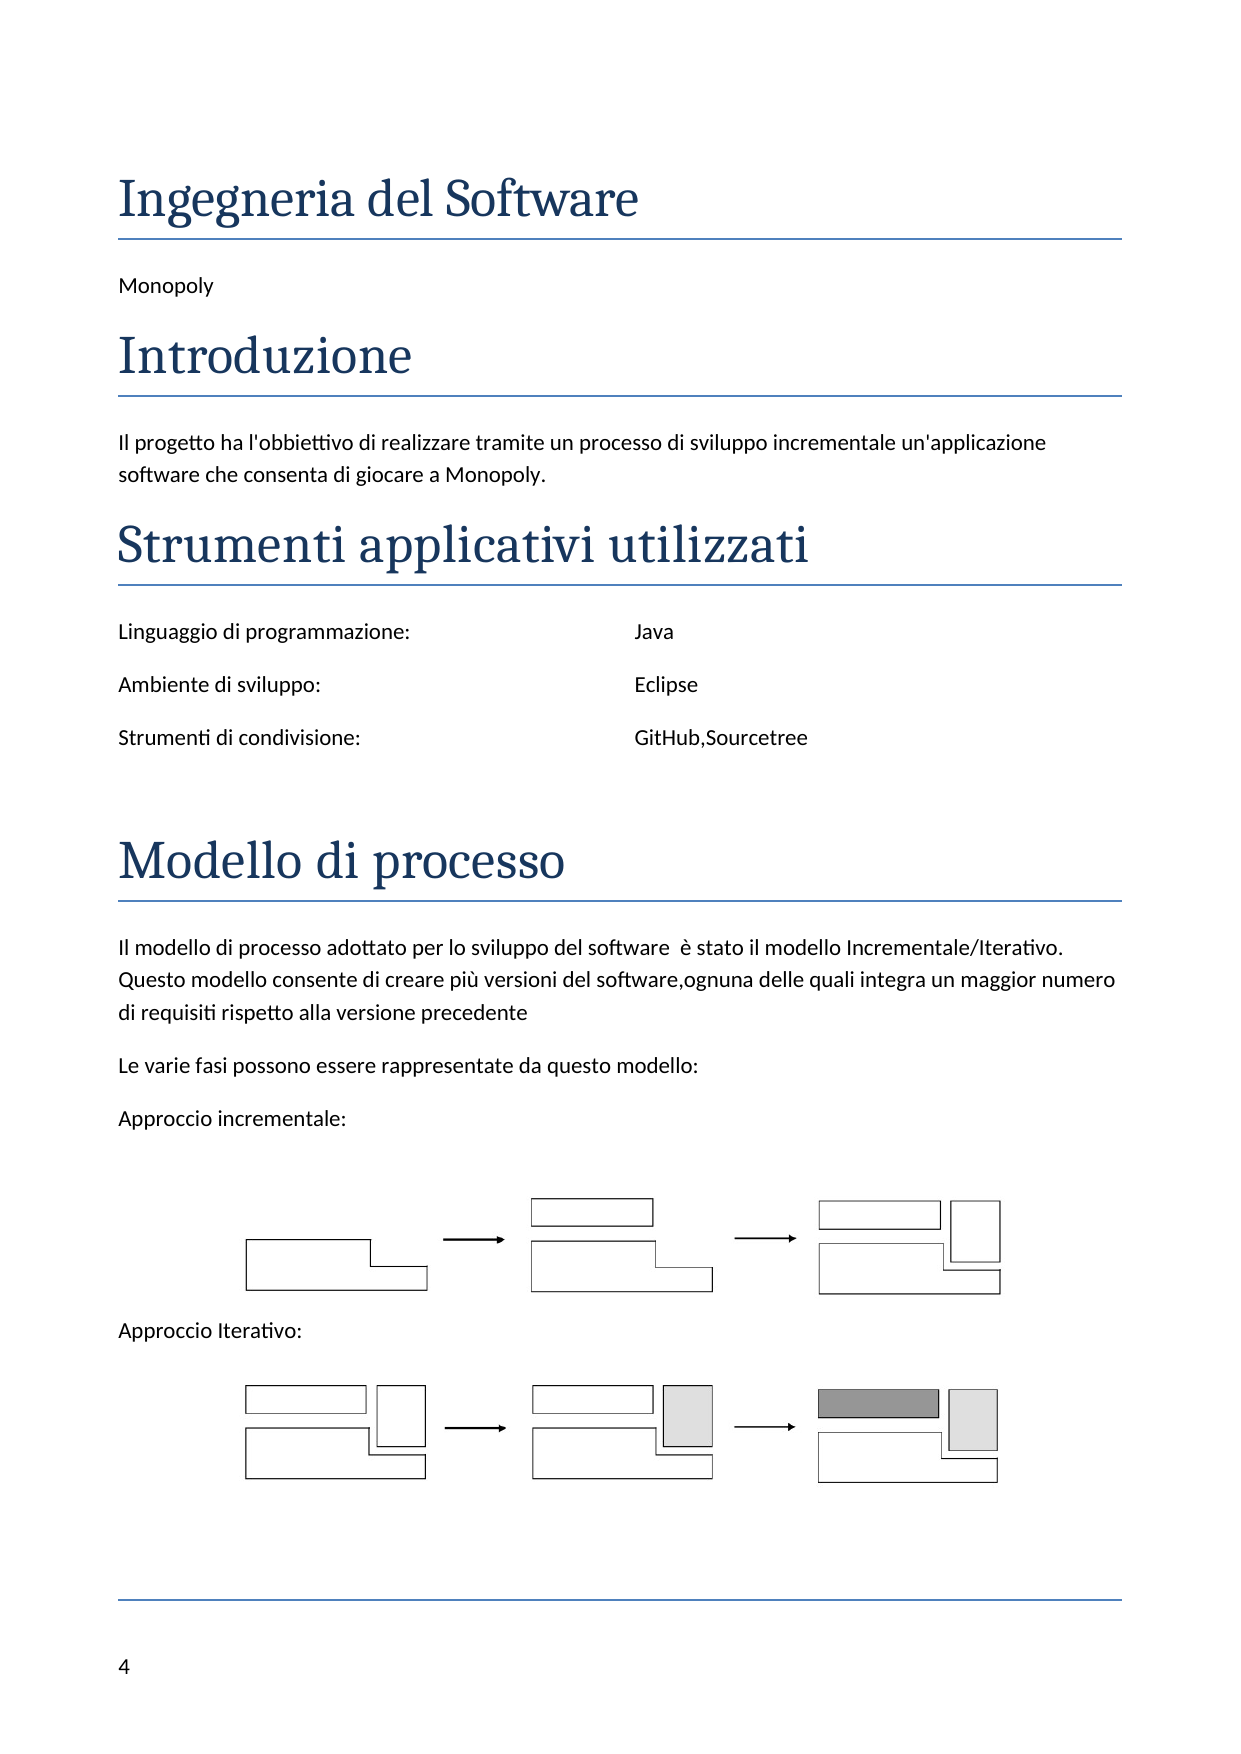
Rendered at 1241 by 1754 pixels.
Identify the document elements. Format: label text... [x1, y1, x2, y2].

title Strumenti applicativi utilizzati [118, 513, 1122, 584]
title Modello di processo [118, 829, 1122, 900]
text Approccio incrementale: [118, 1104, 1122, 1132]
text Il progetto ha l'obbiettivo di realizzare tramite un processo di sviluppo incrementale un'applicazione software che consenta di giocare a Monopoly. [118, 428, 1122, 488]
title Ingegneria del Software [118, 167, 1122, 238]
text Il modello di processo adottato per lo sviluppo del software è stato il modello Incrementale/Iterativo. Questo modello consente di creare più versioni del software,ognuna delle quali integra un maggior numero di requisiti rispetto alla versione precedente [118, 933, 1122, 1026]
picture [232, 1371, 1008, 1500]
text Le varie fasi possono essere rappresentate da questo modello: [118, 1051, 1122, 1079]
text Approccio Iterativo: [118, 1316, 1122, 1344]
picture [232, 1182, 1014, 1311]
text Monopoly [118, 271, 1122, 299]
title Introduzione [118, 324, 1122, 395]
text Ambiente di sviluppo: Eclipse [118, 670, 1122, 698]
text Linguaggio di programmazione: Java [118, 617, 1122, 645]
text Strumenti di condivisione: GitHub,Sourcetree [118, 723, 1122, 751]
